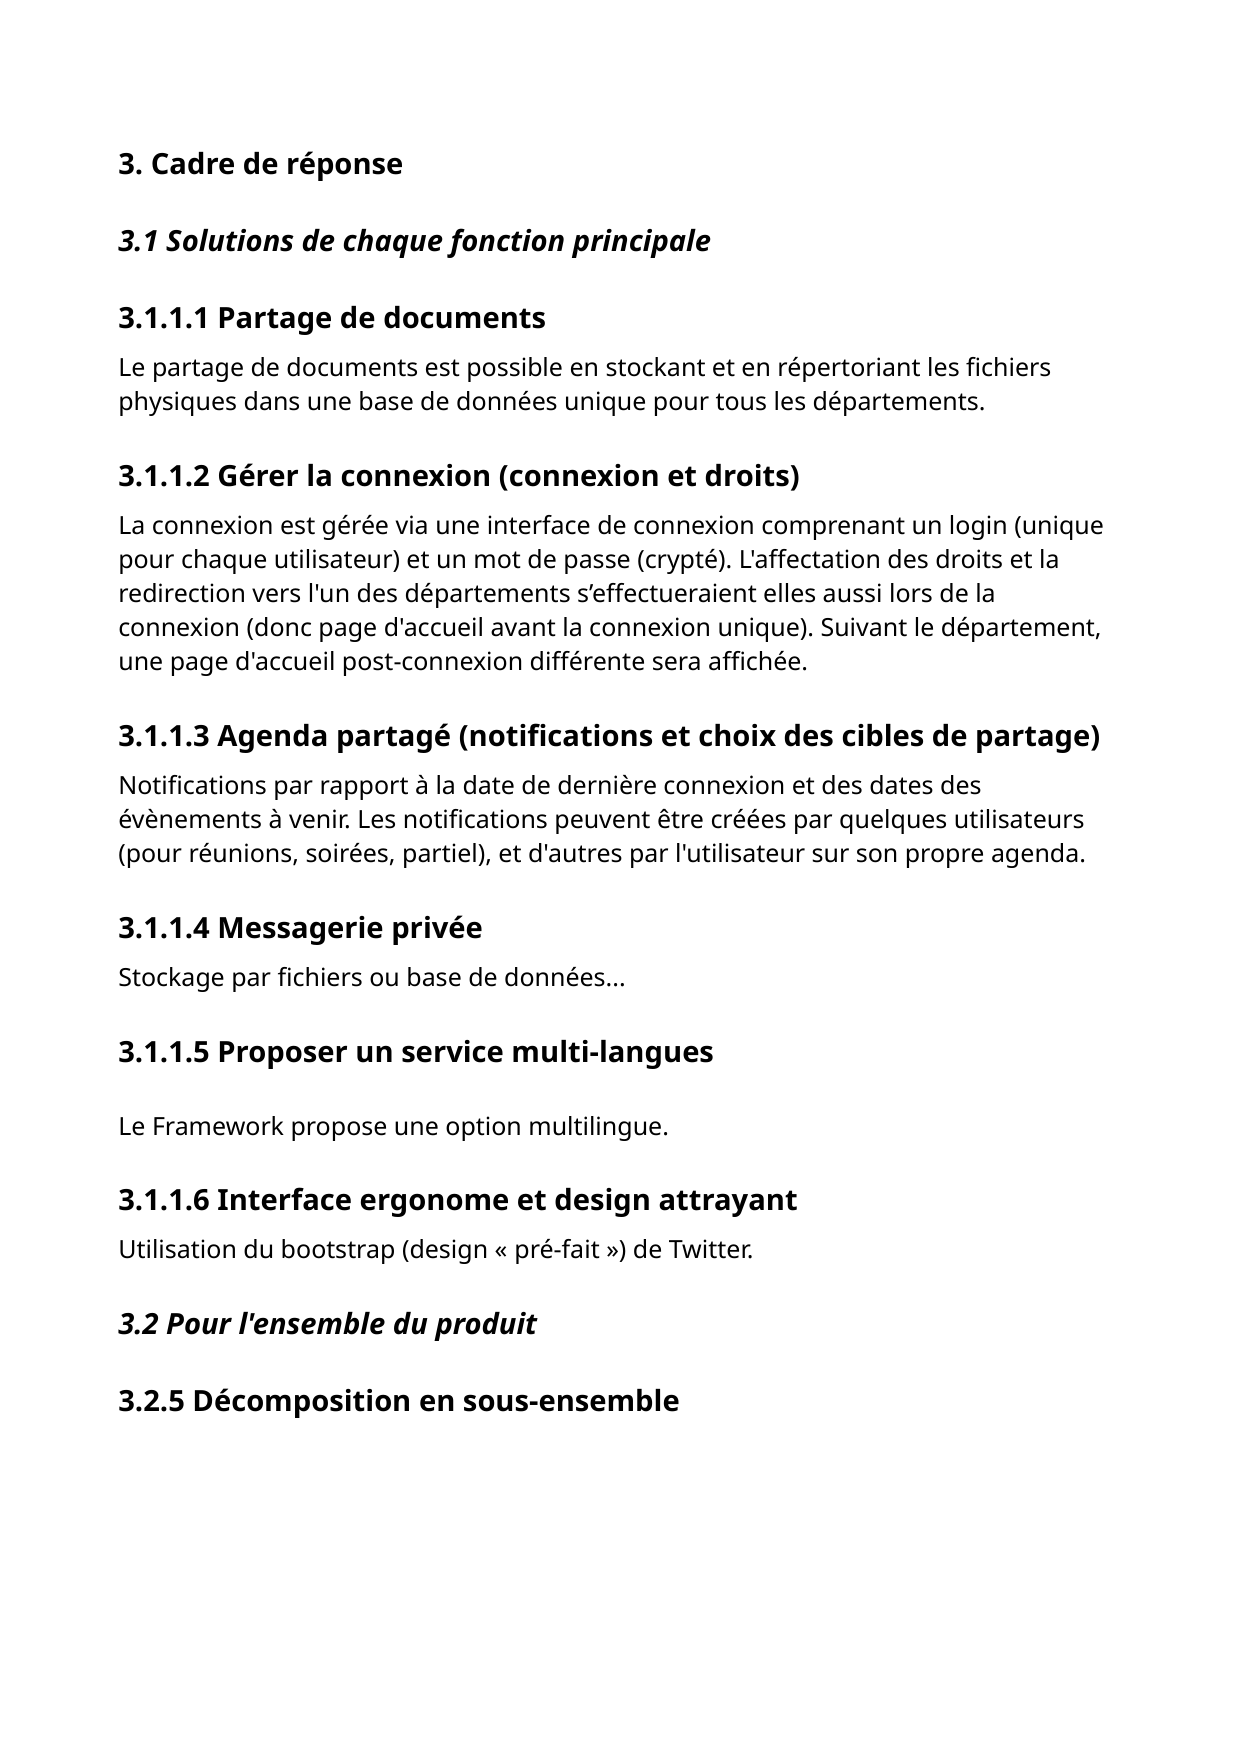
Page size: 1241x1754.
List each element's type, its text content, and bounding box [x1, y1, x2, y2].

subtitle 3.1.1.2 Gérer la connexion (connexion et droits) [118, 455, 1122, 495]
text Notifications par rapport à la date de dernière connexion et des dates des évènements à venir. Les notifications peuvent être créées par quelques utilisateurs (pour réunions, soirées, partiel), et d'autres par l'utilisateur sur son propre agenda. [118, 767, 1122, 870]
subtitle 3. Cadre de réponse [118, 143, 1122, 183]
subtitle 3.1.1.5 Proposer un service multi-langues [118, 1031, 1122, 1071]
subtitle 3.2 Pour l'ensemble du produit [118, 1303, 1122, 1343]
subtitle 3.1.1.3 Agenda partagé (notifications et choix des cibles de partage) [118, 715, 1122, 755]
subtitle Le Framework propose une option multilingue. [118, 1108, 1122, 1142]
subtitle 3.1.1.4 Messagerie privée [118, 907, 1122, 947]
text Stockage par fichiers ou base de données... [118, 959, 1122, 993]
text Le partage de documents est possible en stockant et en répertoriant les fichiers physiques dans une base de données unique pour tous les départements. [118, 350, 1122, 418]
text La connexion est gérée via une interface de connexion comprenant un login (unique pour chaque utilisateur) et un mot de passe (crypté). L'affectation des droits et la redirection vers l'un des départements s’effectueraient elles aussi lors de la connexion (donc page d'accueil avant la connexion unique). Suivant le département, une page d'accueil post-connexion différente sera affichée. [118, 507, 1122, 678]
subtitle 3.1.1.6 Interface ergonome et design attrayant [118, 1180, 1122, 1219]
subtitle 3.1 Solutions de chaque fonction principale [118, 220, 1122, 260]
subtitle 3.1.1.1 Partage de documents [118, 297, 1122, 337]
subtitle 3.2.5 Décomposition en sous-ensemble [118, 1381, 1122, 1420]
text Utilisation du bootstrap (design « pré-fait ») de Twitter. [118, 1232, 1122, 1266]
